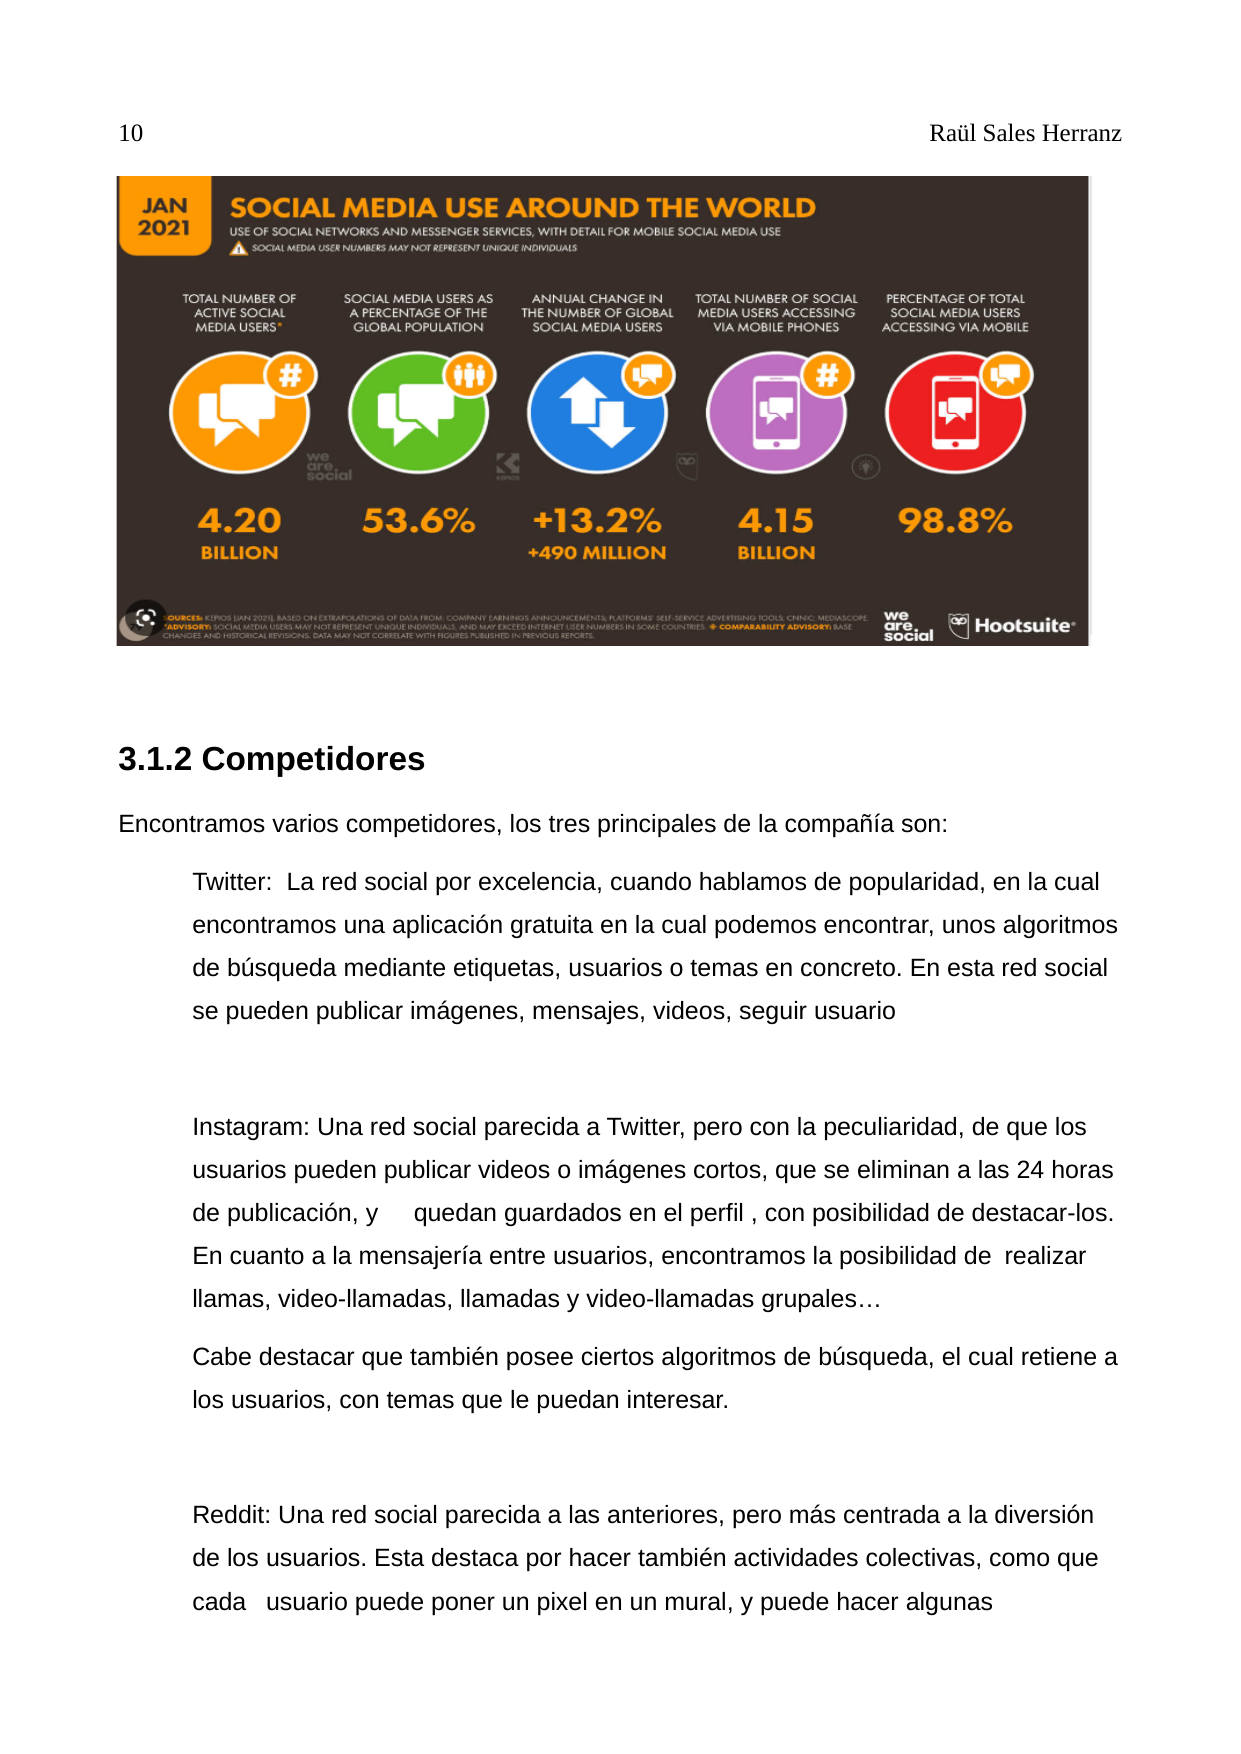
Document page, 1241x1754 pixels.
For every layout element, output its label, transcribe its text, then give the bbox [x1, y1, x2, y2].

text Cabe destacar que también posee ciertos algoritmos de búsqueda, el cual retiene a los usuarios, con temas que le puedan interesar. [118, 1342, 1122, 1413]
picture [116, 176, 1092, 646]
text Encontramos varios competidores, los tres principales de la compañía son: [118, 809, 1122, 838]
text Instagram: Una red social parecida a Twitter, pero con la peculiaridad, de que los usuarios pueden publicar videos o imágenes cortos, que se eliminan a las 24 horas de publicación, y quedan guardados en el perfil , con posibilidad de destacar-los. En cuanto a la mensajería entre usuarios, encontramos la posibilidad de realizar llamas, video-llamadas, llamadas y video-llamadas grupales… [118, 1111, 1122, 1313]
subtitle 3.1.2 Competidores [118, 739, 1122, 777]
text Reddit: Una red social parecida a las anteriores, pero más centrada a la diversión de los usuarios. Esta destaca por hacer también actividades colectivas, como que cada usuario puede poner un pixel en un mural, y puede hacer algunas [118, 1500, 1122, 1615]
text Twitter: La red social por excelencia, cuando hablamos de popularidad, en la cual encontramos una aplicación gratuita en la cual podemos encontrar, unos algoritmos de búsqueda mediante etiquetas, usuarios o temas en concreto. En esta red social se pueden publicar imágenes, mensajes, videos, seguir usuario [118, 867, 1122, 1025]
